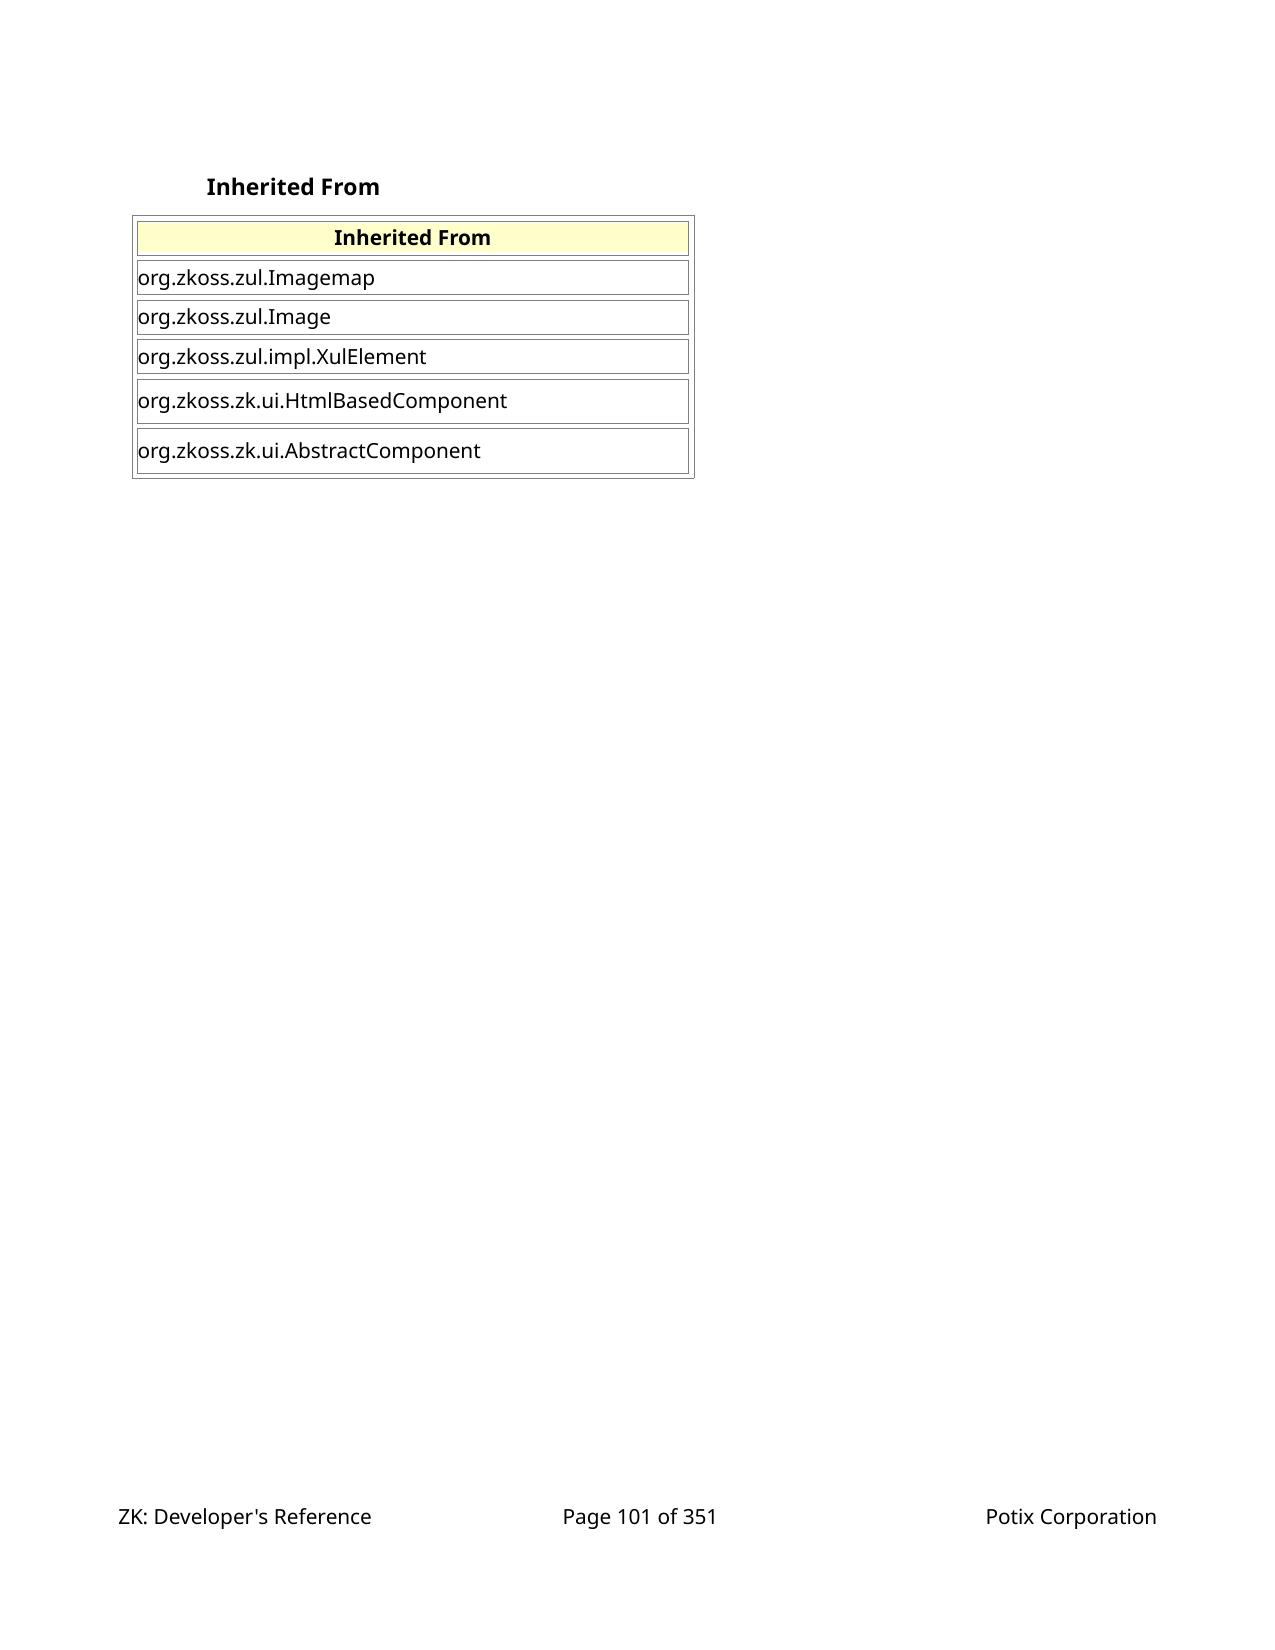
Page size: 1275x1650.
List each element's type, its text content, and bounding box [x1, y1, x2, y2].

table_header Inherited From [134, 216, 691, 254]
table_cell org.zkoss.zul.Imagemap [134, 255, 691, 294]
table_cell org.zkoss.zk.ui.HtmlBasedComponent [134, 373, 691, 423]
table_cell org.zkoss.zul.impl.XulElement [134, 334, 691, 373]
subtitle Inherited From [207, 171, 1157, 203]
table_cell org.zkoss.zul.Image [134, 294, 691, 333]
table_cell org.zkoss.zk.ui.AbstractComponent [134, 423, 691, 473]
